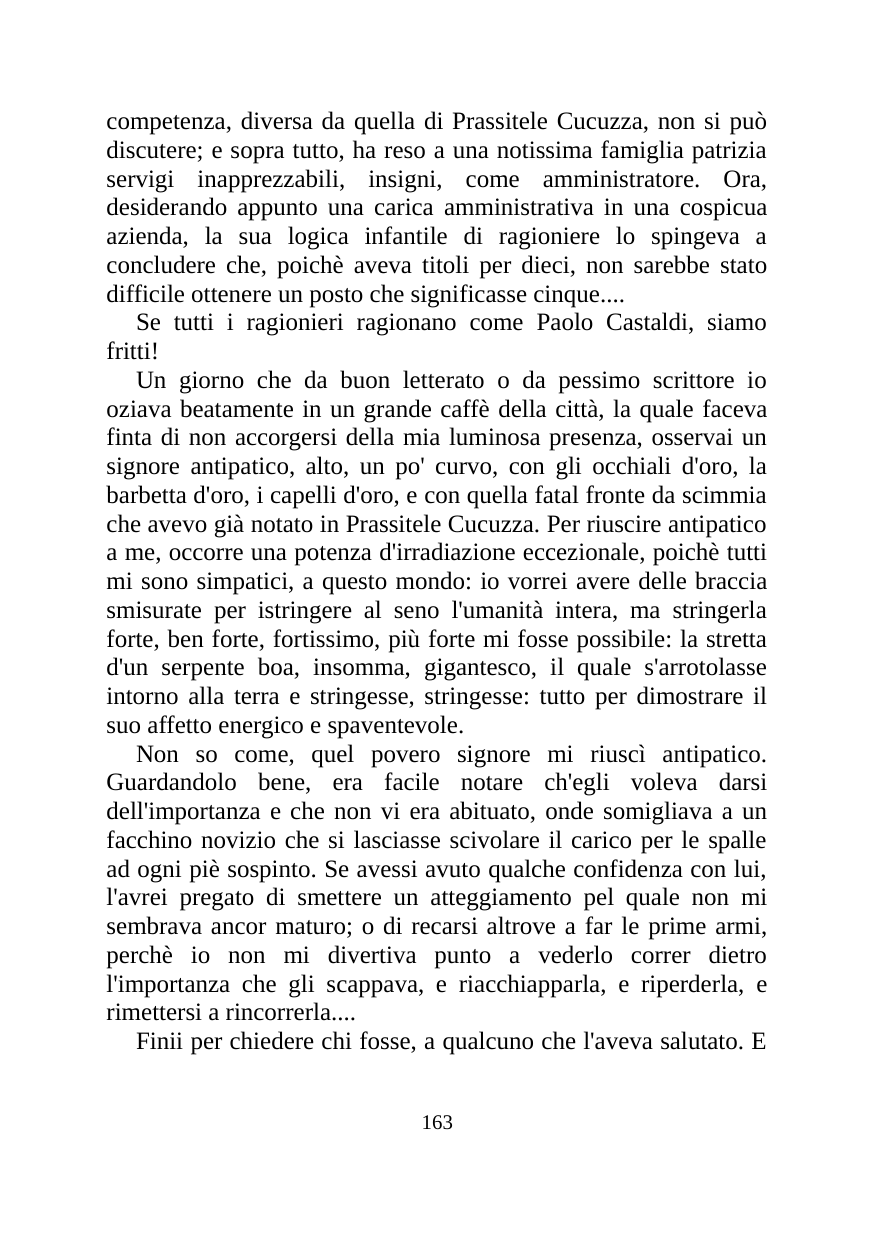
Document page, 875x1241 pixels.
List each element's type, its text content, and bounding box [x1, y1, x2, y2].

text Un giorno che da buon letterato o da pessimo scrittore io oziava beatamente in un grande caffè della città, la quale faceva finta di non accorgersi della mia luminosa presenza, osservai un signore antipatico, alto, un po' curvo, con gli occhiali d'oro, la barbetta d'oro, i capelli d'oro, e con quella fatal fronte da scimmia che avevo già notato in Prassitele Cucuzza. Per riuscire antipatico a me, occorre una potenza d'irradiazione eccezionale, poichè tutti mi sono simpatici, a questo mondo: io vorrei avere delle braccia smisurate per istringere al seno l'umanità intera, ma stringerla forte, ben forte, fortissimo, più forte mi fosse possibile: la stretta d'un serpente boa, insomma, gigantesco, il quale s'arrotolasse intorno alla terra e stringesse, stringesse: tutto per dimostrare il suo affetto energico e spaventevole. [106, 365, 768, 739]
text Finii per chiedere chi fosse, a qualcuno che l'aveva salutato. E [106, 1026, 768, 1055]
text competenza, diversa da quella di Prassitele Cucuzza, non si può discutere; e sopra tutto, ha reso a una notissima famiglia patrizia servigi inapprezzabili, insigni, come amministratore. Ora, desiderando appunto una carica amministrativa in una cospicua azienda, la sua logica infantile di ragioniere lo spingeva a concludere che, poichè aveva titoli per dieci, non sarebbe stato difficile ottenere un posto che significasse cinque.... [106, 106, 768, 307]
text Non so come, quel povero signore mi riuscì antipatico. Guardandolo bene, era facile notare ch'egli voleva darsi dell'importanza e che non vi era abituato, onde somigliava a un facchino novizio che si lasciasse scivolare il carico per le spalle ad ogni piè sospinto. Se avessi avuto qualche confidenza con lui, l'avrei pregato di smettere un atteggiamento pel quale non mi sembrava ancor maturo; o di recarsi altrove a far le prime armi, perchè io non mi divertiva punto a vederlo correr dietro l'importanza che gli scappava, e riacchiapparla, e riperderla, e rimettersi a rincorrerla.... [106, 739, 768, 1026]
text Se tutti i ragionieri ragionano come Paolo Castaldi, siamo fritti! [106, 307, 768, 365]
